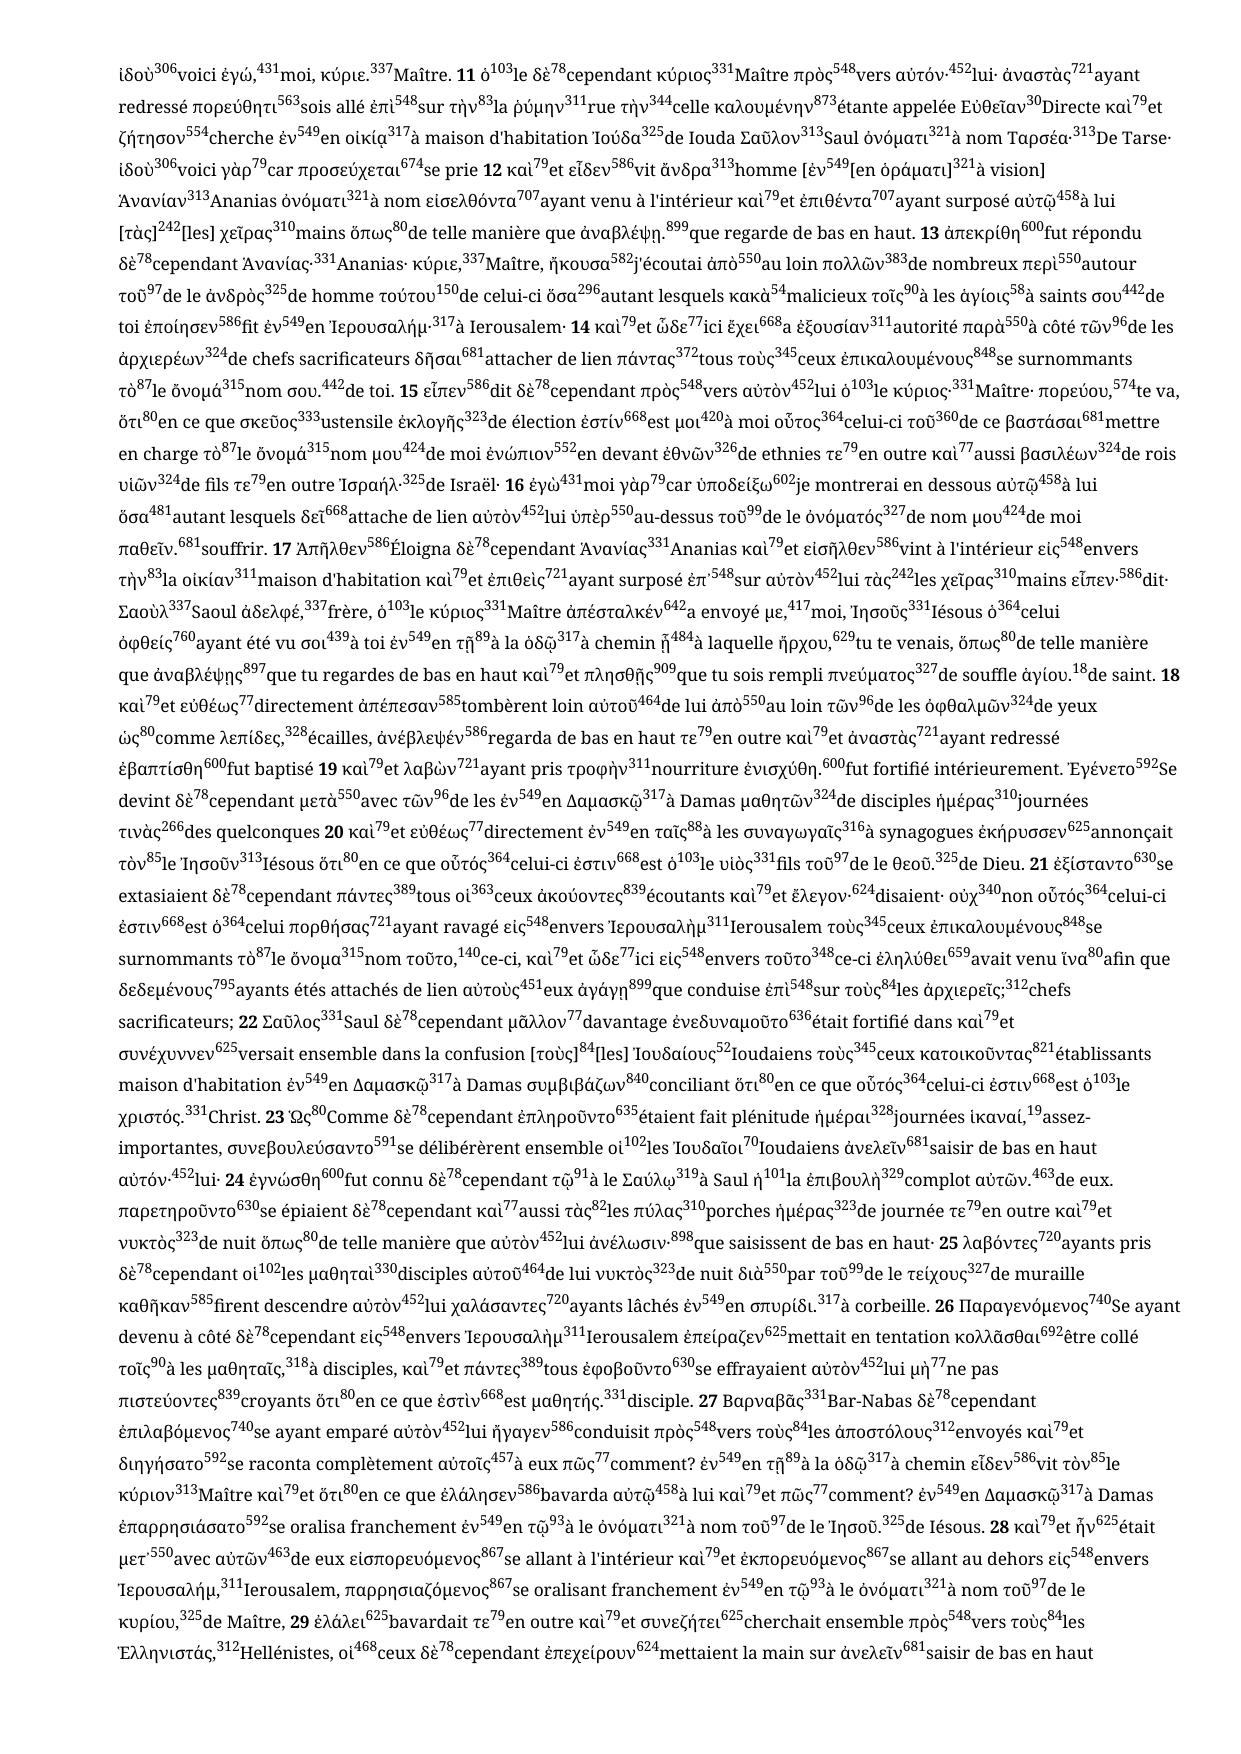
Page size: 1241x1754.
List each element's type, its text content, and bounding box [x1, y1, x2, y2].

text 1 Ὁ103Le δὲ78cependant Σαῦλος331Saul ἔτι77encore ἐμπνέων840inspirant souffle ἀπειλῆς323de menace καὶ79et φόνου325de meurtre εἰς548envers τοὺς84les μαθητὰς312disciples τοῦ97de le κυρίου,325de Maître, προσελθὼν721ayant venu vers τῷ91à le ἀρχιερεῖ319à chef sacrificateur 2 ᾐτήσατο592se demanda παρ᾽550à côté αὐτοῦ464de lui ἐπιστολὰς310épîtres εἰς548envers Δαμασκὸν311Damas πρὸς548vers τὰς82les συναγωγάς,310synagogues, ὅπως80de telle manière que ἐάν80si le cas échéant τινας372des quelconques εὕρῃ899que trouve τῆς95de la ὁδοῦ323de chemin ὄντας,821étants, ἄνδρας312hommes τε79en outre καὶ79et γυναῖκας,310femmes, δεδεμένους795ayants étés attachés de lien ἀγάγῃ899que conduise εἰς548envers Ἰερουσαλήμ.311Ierousalem. 3 Ἐν549En δὲ78cependant τῷ354à ce πορεύεσθαι690se aller ἐγένετο592se devint αὐτὸν452lui ἐγγίζειν689approcher τῇ89à la Δαμασκῷ,317à Damas, ἐξαίφνης77soudainement τε79en outre αὐτὸν452lui περιήστραψεν586éclaira autour φῶς333lumière ἐκ550hors τοῦ97de le οὐρανοῦ325de ciel 4 καὶ79et πεσὼν721ayant tombé ἐπὶ548sur τὴν83la γῆν311terre ἤκουσεν586écouta φωνὴν311voix λέγουσαν820disante αὐτῷ·458à lui· Σαοὺλ337Saoul Σαούλ,337Saoul, τί399quel με417moi διώκεις;666tu poursuis; 5 εἶπεν586dit δέ·78cependant· τίς410quel εἶ,666tu es, κύριε;337Maître; ὁ469celui δέ·78cependant· ἐγώ431moi εἰμι664je suis Ἰησοῦς331Iésous ὃν480lequel σὺ448toi διώκεις·666tu poursuis· 6 ἀλλ᾽79mais ἀνάστηθι554redresse καὶ79et εἴσελθε554viens à l'intérieur εἰς548envers τὴν83la πόλιν311cité καὶ79et λαληθήσεταί619sera bavardé σοι439à toi ὅ482lequel τί375un quelconque σε437toi δεῖ668attache de lien ποιεῖν.689faire. 7 οἱ102les δὲ78cependant ἄνδρες330hommes οἱ497ceux συνοδεύοντες839cheminants avec αὐτῷ458à lui εἱστήκεισαν658avaient dressé ἐνεοί,70muets, ἀκούοντες839écoutants μὲν79certes τῆς95de la φωνῆς323de voix μηδένα373ne pas un δὲ78cependant θεωροῦντες.839observants. 8 ἠγέρθη600fut éveillé δὲ78cependant Σαῦλος331Saul ἀπὸ550au loin τῆς95de la γῆς,323de terre, ἀνεῳγμένων806de ayants étés ouverts δὲ78cependant τῶν96de les ὀφθαλμῶν324de yeux αὐτοῦ464de lui οὐδὲν375aucun ἔβλεπεν·625regardait· χειραγωγοῦντες839menants en main δὲ78cependant αὐτὸν452lui εἰσήγαγον585conduisirent à l'intérieur εἰς548envers Δαμασκόν.311Damas. 9 καὶ79et ἦν625était ἡμέρας310journées τρεῖς176trois μὴ77ne pas βλέπων840regardant καὶ79et οὐκ77non ἔφαγεν586mangea οὐδὲ79non cependant ἔπιεν.586but. 10 Ἦν625Était δέ78cependant τις287un quelconque μαθητὴς331disciple ἐν549en Δαμασκῷ317à Damas ὀνόματι321à nom Ἁνανίας,331Ananias, καὶ79et εἶπεν586dit πρὸς548vers αὐτὸν452lui ἐν549en ὁράματι321à vision ὁ103le κύριος·331Maître· Ἁνανία.337Ananias. ὁ469celui δὲ78cependant εἶπεν·586dit· ἰδοὺ306voici ἐγώ,431moi, κύριε.337Maître. 11 ὁ103le δὲ78cependant κύριος331Maître πρὸς548vers αὐτόν·452lui· ἀναστὰς721ayant redressé πορεύθητι563sois allé ἐπὶ548sur τὴν83la ῥύμην311rue τὴν344celle καλουμένην873étante appelée Εὐθεῖαν30Directe καὶ79et ζήτησον554cherche ἐν549en οἰκίᾳ317à maison d'habitation Ἰούδα325de Iouda Σαῦλον313Saul ὀνόματι321à nom Ταρσέα·313De Tarse· ἰδοὺ306voici γὰρ79car προσεύχεται674se prie 12 καὶ79et εἶδεν586vit ἄνδρα313homme [ἐν549[en ὁράματι]321à vision] Ἁνανίαν313Ananias ὀνόματι321à nom εἰσελθόντα707ayant venu à l'intérieur καὶ79et ἐπιθέντα707ayant surposé αὐτῷ458à lui [τὰς]242[les] χεῖρας310mains ὅπως80de telle manière que ἀναβλέψῃ.899que regarde de bas en haut. 13 ἀπεκρίθη600fut répondu δὲ78cependant Ἁνανίας·331Ananias· κύριε,337Maître, ἤκουσα582j'écoutai ἀπὸ550au loin πολλῶν383de nombreux περὶ550autour τοῦ97de le ἀνδρὸς325de homme τούτου150de celui-ci ὅσα296autant lesquels κακὰ54malicieux τοῖς90à les ἁγίοις58à saints σου442de toi ἐποίησεν586fit ἐν549en Ἰερουσαλήμ·317à Ierousalem· 14 καὶ79et ὧδε77ici ἔχει668a ἐξουσίαν311autorité παρὰ550à côté τῶν96de les ἀρχιερέων324de chefs sacrificateurs δῆσαι681attacher de lien πάντας372tous τοὺς345ceux ἐπικαλουμένους848se surnommants τὸ87le ὄνομά315nom σου.442de toi. 15 εἶπεν586dit δὲ78cependant πρὸς548vers αὐτὸν452lui ὁ103le κύριος·331Maître· πορεύου,574te va, ὅτι80en ce que σκεῦος333ustensile ἐκλογῆς323de élection ἐστίν668est μοι420à moi οὗτος364celui-ci τοῦ360de ce βαστάσαι681mettre en charge τὸ87le ὄνομά315nom μου424de moi ἐνώπιον552en devant ἐθνῶν326de ethnies τε79en outre καὶ77aussi βασιλέων324de rois υἱῶν324de fils τε79en outre Ἰσραήλ·325de Israël· 16 ἐγὼ431moi γὰρ79car ὑποδείξω602je montrerai en dessous αὐτῷ458à lui ὅσα481autant lesquels δεῖ668attache de lien αὐτὸν452lui ὑπὲρ550au-dessus τοῦ99de le ὀνόματός327de nom μου424de moi παθεῖν.681souffrir. 17 Ἀπῆλθεν586Éloigna δὲ78cependant Ἁνανίας331Ananias καὶ79et εἰσῆλθεν586vint à l'intérieur εἰς548envers τὴν83la οἰκίαν311maison d'habitation καὶ79et ἐπιθεὶς721ayant surposé ἐπ᾽548sur αὐτὸν452lui τὰς242les χεῖρας310mains εἶπεν·586dit· Σαοὺλ337Saoul ἀδελφέ,337frère, ὁ103le κύριος331Maître ἀπέσταλκέν642a envoyé με,417moi, Ἰησοῦς331Iésous ὁ364celui ὀφθείς760ayant été vu σοι439à toi ἐν549en τῇ89à la ὁδῷ317à chemin ᾗ484à laquelle ἤρχου,629tu te venais, ὅπως80de telle manière que ἀναβλέψῃς897que tu regardes de bas en haut καὶ79et πλησθῇς909que tu sois rempli πνεύματος327de souffle ἁγίου.18de saint. 18 καὶ79et εὐθέως77directement ἀπέπεσαν585tombèrent loin αὐτοῦ464de lui ἀπὸ550au loin τῶν96de les ὀφθαλμῶν324de yeux ὡς80comme λεπίδες,328écailles, ἀνέβλεψέν586regarda de bas en haut τε79en outre καὶ79et ἀναστὰς721ayant redressé ἐβαπτίσθη600fut baptisé 19 καὶ79et λαβὼν721ayant pris τροφὴν311nourriture ἐνισχύθη.600fut fortifié intérieurement. Ἐγένετο592Se devint δὲ78cependant μετὰ550avec τῶν96de les ἐν549en Δαμασκῷ317à Damas μαθητῶν324de disciples ἡμέρας310journées τινὰς266des quelconques 20 καὶ79et εὐθέως77directement ἐν549en ταῖς88à les συναγωγαῖς316à synagogues ἐκήρυσσεν625annonçait τὸν85le Ἰησοῦν313Iésous ὅτι80en ce que οὗτός364celui-ci ἐστιν668est ὁ103le υἱὸς331fils τοῦ97de le θεοῦ.325de Dieu. 21 ἐξίσταντο630se extasiaient δὲ78cependant πάντες389tous οἱ363ceux ἀκούοντες839écoutants καὶ79et ἔλεγον·624disaient· οὐχ340non οὗτός364celui-ci ἐστιν668est ὁ364celui πορθήσας721ayant ravagé εἰς548envers Ἰερουσαλὴμ311Ierousalem τοὺς345ceux ἐπικαλουμένους848se surnommants τὸ87le ὄνομα315nom τοῦτο,140ce-ci, καὶ79et ὧδε77ici εἰς548envers τοῦτο348ce-ci ἐληλύθει659avait venu ἵνα80afin que δεδεμένους795ayants étés attachés de lien αὐτοὺς451eux ἀγάγῃ899que conduise ἐπὶ548sur τοὺς84les ἀρχιερεῖς;312chefs sacrificateurs; 22 Σαῦλος331Saul δὲ78cependant μᾶλλον77davantage ἐνεδυναμοῦτο636était fortifié dans καὶ79et συνέχυννεν625versait ensemble dans la confusion [τοὺς]84[les] Ἰουδαίους52Ioudaiens τοὺς345ceux κατοικοῦντας821établissants maison d'habitation ἐν549en Δαμασκῷ317à Damas συμβιβάζων840conciliant ὅτι80en ce que οὗτός364celui-ci ἐστιν668est ὁ103le χριστός.331Christ. 23 Ὡς80Comme δὲ78cependant ἐπληροῦντο635étaient fait plénitude ἡμέραι328journées ἱκαναί,19assez-importantes, συνεβουλεύσαντο591se délibérèrent ensemble οἱ102les Ἰουδαῖοι70Ioudaiens ἀνελεῖν681saisir de bas en haut αὐτόν·452lui· 24 ἐγνώσθη600fut connu δὲ78cependant τῷ91à le Σαύλῳ319à Saul ἡ101la ἐπιβουλὴ329complot αὐτῶν.463de eux. παρετηροῦντο630se épiaient δὲ78cependant καὶ77aussi τὰς82les πύλας310porches ἡμέρας323de journée τε79en outre καὶ79et νυκτὸς323de nuit ὅπως80de telle manière que αὐτὸν452lui ἀνέλωσιν·898que saisissent de bas en haut· 25 λαβόντες720ayants pris δὲ78cependant οἱ102les μαθηταὶ330disciples αὐτοῦ464de lui νυκτὸς323de nuit διὰ550par τοῦ99de le τείχους327de muraille καθῆκαν585firent descendre αὐτὸν452lui χαλάσαντες720ayants lâchés ἐν549en σπυρίδι.317à corbeille. 26 Παραγενόμενος740Se ayant devenu à côté δὲ78cependant εἰς548envers Ἰερουσαλὴμ311Ierousalem ἐπείραζεν625mettait en tentation κολλᾶσθαι692être collé τοῖς90à les μαθηταῖς,318à disciples, καὶ79et πάντες389tous ἐφοβοῦντο630se effrayaient αὐτὸν452lui μὴ77ne pas πιστεύοντες839croyants ὅτι80en ce que ἐστὶν668est μαθητής.331disciple. 27 Βαρναβᾶς331Bar-Nabas δὲ78cependant ἐπιλαβόμενος740se ayant emparé αὐτὸν452lui ἤγαγεν586conduisit πρὸς548vers τοὺς84les ἀποστόλους312envoyés καὶ79et διηγήσατο592se raconta complètement αὐτοῖς457à eux πῶς77comment? ἐν549en τῇ89à la ὁδῷ317à chemin εἶδεν586vit τὸν85le κύριον313Maître καὶ79et ὅτι80en ce que ἐλάλησεν586bavarda αὐτῷ458à lui καὶ79et πῶς77comment? ἐν549en Δαμασκῷ317à Damas ἐπαρρησιάσατο592se oralisa franchement ἐν549en τῷ93à le ὀνόματι321à nom τοῦ97de le Ἰησοῦ.325de Iésous. 28 καὶ79et ἦν625était μετ᾽550avec αὐτῶν463de eux εἰσπορευόμενος867se allant à l'intérieur καὶ79et ἐκπορευόμενος867se allant au dehors εἰς548envers Ἰερουσαλήμ,311Ierousalem, παρρησιαζόμενος867se oralisant franchement ἐν549en τῷ93à le ὀνόματι321à nom τοῦ97de le κυρίου,325de Maître, 29 ἐλάλει625bavardait τε79en outre καὶ79et συνεζήτει625cherchait ensemble πρὸς548vers τοὺς84les Ἑλληνιστάς,312Hellénistes, οἱ468ceux δὲ78cependant ἐπεχείρουν624mettaient la main sur ἀνελεῖν681saisir de bas en haut αὐτόν.452lui. 30 ἐπιγνόντες720ayants reconnus δὲ78cependant οἱ102les ἀδελφοὶ330frères κατήγαγον585menèrent de haut en bas αὐτὸν452lui εἰς548envers Καισάρειαν311Kaesareia καὶ79et ἐξαπέστειλαν585envoyèrent dehors αὐτὸν452lui εἰς548envers Ταρσόν.311Tarse. 31 Ἡ101La μὲν77certes οὖν79donc ἐκκλησία329église καθ᾽550contre ὅλης279de toute entière τῆς95de la Ἰουδαίας323de Ioudaia καὶ79et Γαλιλαίας323de Galilée καὶ79et Σαμαρείας323de Samareia εἶχεν625avait εἰρήνην311paix οἰκοδομουμένη889étante édifiée en maison καὶ79et πορευομένη865se allante τῷ91à le φόβῳ319à effroi τοῦ97de le κυρίου325de Maître καὶ79et τῇ89à la παρακλήσει317à appel à côté τοῦ99de le ἁγίου18de saint πνεύματος327de souffle ἐπληθύνετο.636était multiplié. 32 Ἐγένετο592Se devint δὲ78cependant Πέτρον313Pierre διερχόμενον849se passant à travers διὰ550par πάντων385de tous κατελθεῖν681venir de haut en bas καὶ77aussi πρὸς548vers τοὺς84les ἁγίους52saints τοὺς345ceux κατοικοῦντας821établissants maison d'habitation Λύδδα.311Lydda. 33 εὗρεν586trouva δὲ78cependant ἐκεῖ77là ἄνθρωπόν313être humain τινα269un quelconque ὀνόματι321à nom Αἰνέαν313Ainéa ἐξ550hors ἐτῶν326de ans ὀκτὼ192de huit κατακείμενον849se couchant de haut en bas ἐπὶ550sur κραβάττου,325de grabat, ὃς498lequel ἦν625était παραλελυμένος.813ayant été paralysé. 34 καὶ79et εἶπεν586dit αὐτῷ458à lui ὁ103le Πέτρος·331Pierre· Αἰνέα,337Ainéa, ἰᾶταί674se guérit σε437toi Ἰησοῦς331Iésous Χριστός·331Christ· ἀνάστηθι554redresse καὶ79et στρῶσον554étends σεαυτῷ.520à toi-même. καὶ79et εὐθέως77directement ἀνέστη.586redressa. 35 καὶ79et εἶδαν585virent αὐτὸν452lui πάντες389tous οἱ363ceux κατοικοῦντες839établissants maison d'habitation Λύδδα311Lydda καὶ79et τὸν85le Σαρῶνα,313Sarona, οἵτινες497lesquels des quelconques ἐπέστρεψαν585tournèrent sur ἐπὶ548sur τὸν85le κύριον.313Maître. 36 Ἐν549En Ἰόππῃ317à Ioppé δέ78cependant τις285une quelconque ἦν625était μαθήτρια329disciple ὀνόματι321à nom Ταβιθά,329Tabitha, ἣ496laquelle διερμηνευομένη889étante interprétée en détail λέγεται680est dit Δορκάς·329Dorcas· αὕτη467celle-ci ἦν625était πλήρης45de plénitude ἔργων326de travaux ἀγαθῶν17de bons καὶ79et ἐλεημοσυνῶν322de actes de miséricorde ὧν489de lesquelles ἐποίει.625faisait. 37 ἐγένετο592se devint δὲ78cependant ἐν549en ταῖς88à les ἡμέραις316à journées ἐκείναις141à celles-là ἀσθενήσασαν705ayante étée infirme αὐτὴν450elle ἀποθανεῖν·681mourir loin· λούσαντες720ayants baignés δὲ78cependant αὐτὴν450elle ἔθηκαν585posèrent ἐν549en ὑπερῴῳ.321à partie au-dessus. 38 ἐγγὺς77proche δὲ78cependant οὔσης832de étante Λύδδας323de Lydda τῇ89à la Ἰόππῃ317à Ioppé οἱ102les μαθηταὶ330disciples ἀκούσαντες720ayants écoutés ὅτι80en ce que Πέτρος331Pierre ἐστὶν668est ἐν549en αὐτῇ456à elle ἀπέστειλαν585envoyèrent δύο178deux ἄνδρας312hommes πρὸς548vers αὐτὸν452lui παρακαλοῦντες·839appelants à côté· μὴ77ne pas ὀκνήσῃς897que tu paresses διελθεῖν681passer à travers ἕως552jusqu'à ce que ἡμῶν.423de nous. 39 ἀναστὰς721ayant redressé δὲ78cependant Πέτρος331Pierre συνῆλθεν586vint ensemble αὐτοῖς·457à eux· ὃν480lequel παραγενόμενον726se ayant devenu à côté ἀνήγαγον585conduisirent de bas en haut εἰς548envers τὸ87le ὑπερῷον315partie au-dessus καὶ79et παρέστησαν585dressèrent à côté αὐτῷ458à lui πᾶσαι284toutes αἱ100les χῆραι328veuves κλαίουσαι837pleurantes καὶ79et ἐπιδεικνύμεναι864se montrantes sûrement χιτῶνας312chitons καὶ79et ἱμάτια314himations ὅσα481autant lesquels ἐποίει625faisait μετ᾽550avec αὐτῶν461de elles οὖσα838étante ἡ101la Δορκάς.329Dorcas. 40 ἐκβαλὼν721ayant éjecté δὲ78cependant ἔξω77au-dehors πάντας372tous ὁ103le Πέτρος331Pierre καὶ79et θεὶς721ayant posé τὰ246les γόνατα314genoux προσηύξατο592se pria καὶ79et ἐπιστρέψας721ayant tourné sur πρὸς548vers τὸ87le σῶμα315corps εἶπεν·586dit· Ταβιθά,335Tabitha, ἀνάστηθι.554redresse. ἡ467celle δὲ78cependant ἤνοιξεν586ouvrit τοὺς84les ὀφθαλμοὺς312yeux αὐτῆς,462de elle, καὶ79et ἰδοῦσα719ayante vue τὸν85le Πέτρον313Pierre ἀνεκάθισεν.586assit de bas en haut. 41 δοὺς721ayant donné δὲ78cependant αὐτῇ456à elle χεῖρα311main ἀνέστησεν586redressa αὐτήν·450elle· φωνήσας721ayant voixé δὲ78cependant τοὺς84les ἁγίους52saints καὶ79et τὰς82les χήρας310veuves παρέστησεν586dressa à côté αὐτὴν450elle ζῶσαν.820vivante. 42 γνωστὸν49connu δὲ78cependant ἐγένετο592se devint καθ᾽550contre ὅλης279de toute entière τῆς95de la Ἰόππης323de Ioppé καὶ79et ἐπίστευσαν585crurent πολλοὶ389nombreux ἐπὶ548sur τὸν85le κύριον.313Maître. 43 Ἐγένετο592Se devint δὲ78cependant ἡμέρας310journées ἱκανὰς266assez-importantes μεῖναι681rester ἐν549en Ἰόππῃ317à Ioppé παρά549à côté τινι275à un quelconque Σίμωνι319à Simon βυρσεῖ.319à tanneur. [118, 59, 1181, 1665]
